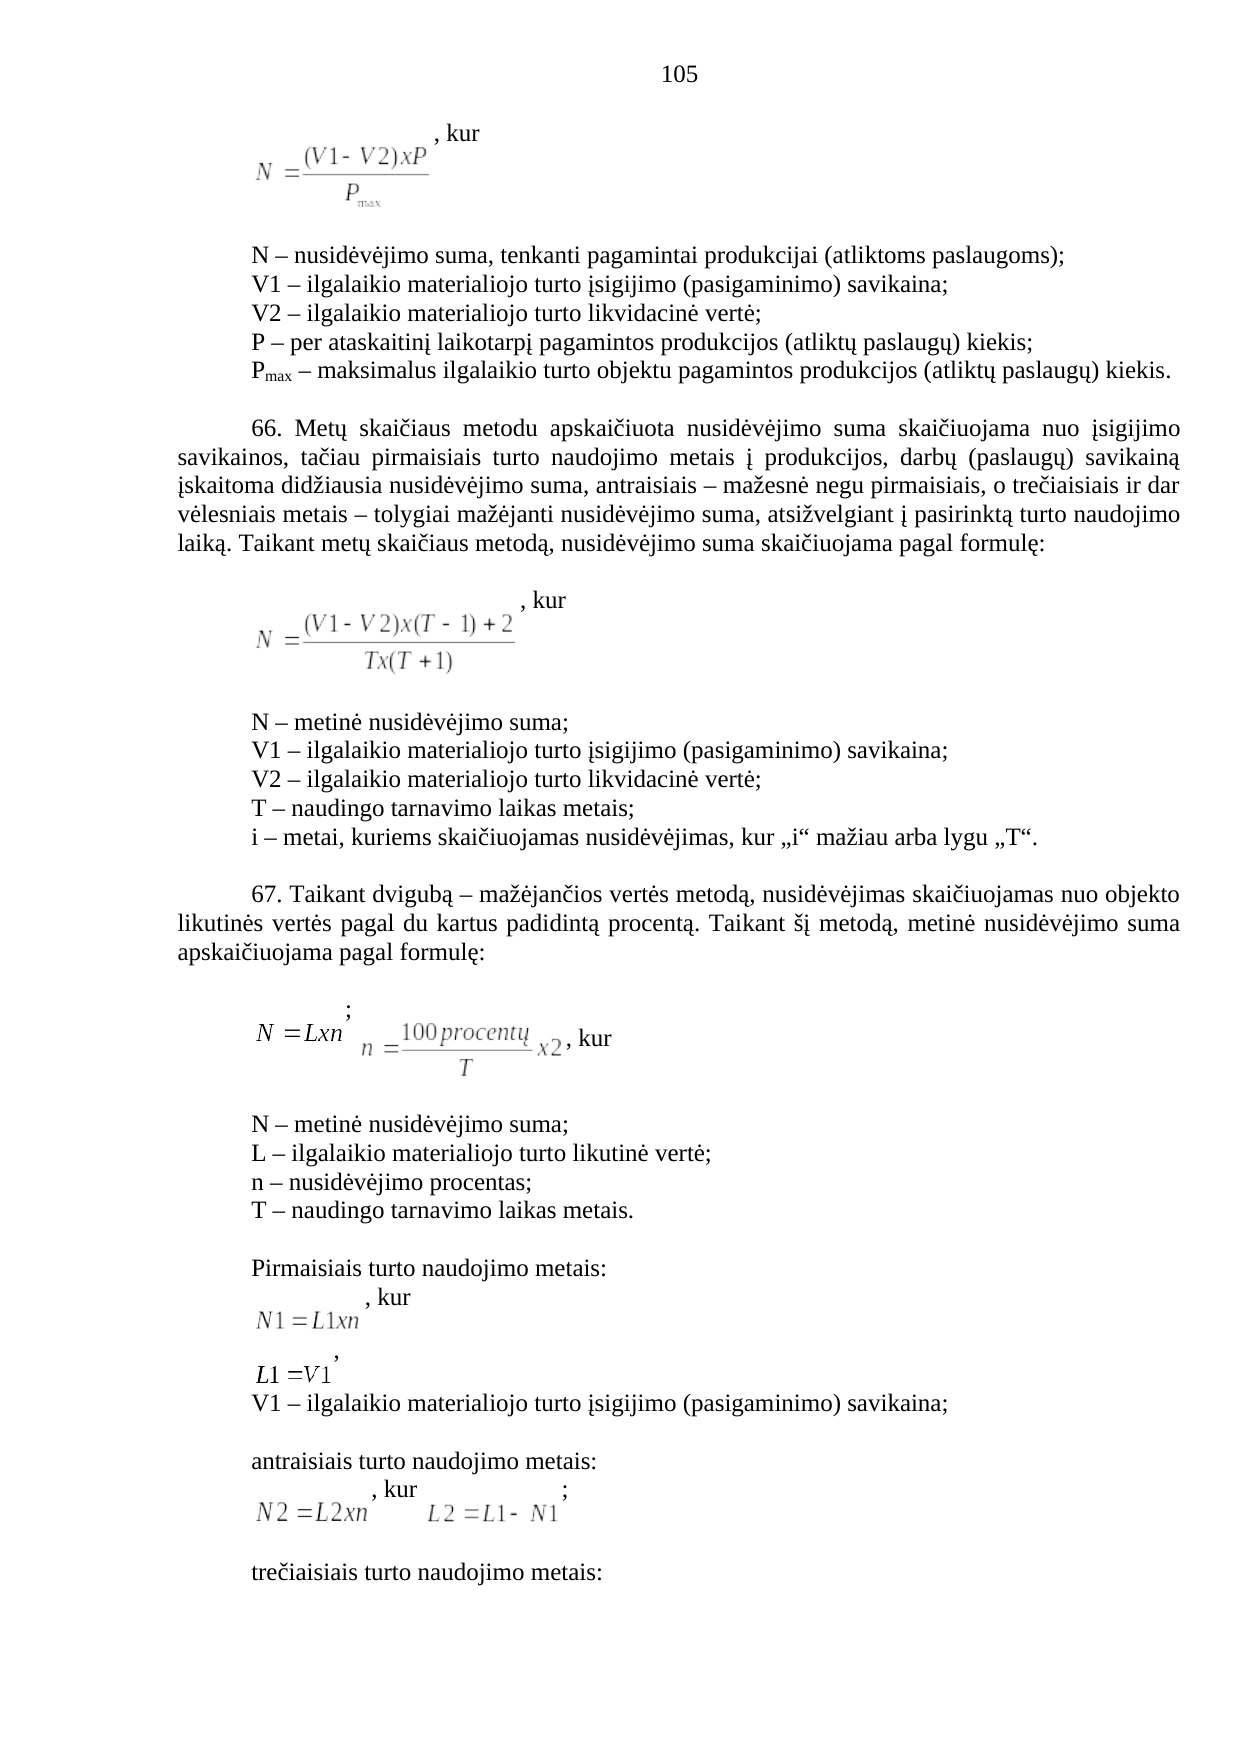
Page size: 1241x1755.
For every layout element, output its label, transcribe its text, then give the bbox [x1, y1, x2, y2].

text 67. Taikant dvigubą – mažėjančios vertės metodą, nusidėvėjimas skaičiuojamas nuo objekto likutinės vertės pagal du kartus padidintą procentą. Taikant šį metodą, metinė nusidėvėjimo suma apskaičiuojama pagal formulę: [177, 879, 1181, 966]
text n – nusidėvėjimo procentas; [177, 1167, 1181, 1195]
text ; , kur [177, 994, 1181, 1080]
text , kur [177, 586, 1181, 678]
text N – metinė nusidėvėjimo suma; [177, 1109, 1181, 1138]
text 66. Metų skaičiaus metodu apskaičiuota nusidėvėjimo suma skaičiuojama nuo įsigijimo savikainos, tačiau pirmaisiais turto naudojimo metais į produkcijos, darbų (paslaugų) savikainą įskaitoma didžiausia nusidėvėjimo suma, antraisiais – mažesnė negu pirmaisiais, o trečiaisiais ir dar vėlesniais metais – tolygiai mažėjanti nusidėvėjimo suma, atsižvelgiant į pasirinktą turto naudojimo laiką. Taikant metų skaičiaus metodą, nusidėvėjimo suma skaičiuojama pagal formulę: [177, 413, 1181, 557]
text Pmax – maksimalus ilgalaikio turto objektu pagamintos produkcijos (atliktų paslaugų) kiekis. [177, 356, 1181, 384]
text trečiaisiais turto naudojimo metais: [177, 1557, 1181, 1585]
text T – naudingo tarnavimo laikas metais; [177, 793, 1181, 822]
text , [177, 1335, 1181, 1388]
text , kur ; [177, 1474, 1181, 1528]
text N – metinė nusidėvėjimo suma; [177, 707, 1181, 736]
text V1 – ilgalaikio materialiojo turto įsigijimo (pasigaminimo) savikaina; [177, 269, 1181, 298]
text Pirmaisiais turto naudojimo metais: [177, 1253, 1181, 1282]
text L – ilgalaikio materialiojo turto likutinė vertė; [177, 1138, 1181, 1167]
text i – metai, kuriems skaičiuojamas nusidėvėjimas, kur „i“ mažiau arba lygu „T“. [177, 822, 1181, 851]
text V1 – ilgalaikio materialiojo turto įsigijimo (pasigaminimo) savikaina; [177, 736, 1181, 764]
text , kur [177, 118, 1181, 212]
text V1 – ilgalaikio materialiojo turto įsigijimo (pasigaminimo) savikaina; [177, 1388, 1181, 1417]
text P – per ataskaitinį laikotarpį pagamintos produkcijos (atliktų paslaugų) kiekis; [177, 327, 1181, 356]
text antraisiais turto naudojimo metais: [177, 1446, 1181, 1474]
text V2 – ilgalaikio materialiojo turto likvidacinė vertė; [177, 764, 1181, 793]
text N – nusidėvėjimo suma, tenkanti pagamintai produkcijai (atliktoms paslaugoms); [177, 241, 1181, 269]
text , kur [177, 1282, 1181, 1335]
text T – naudingo tarnavimo laikas metais. [177, 1195, 1181, 1224]
text V2 – ilgalaikio materialiojo turto likvidacinė vertė; [177, 298, 1181, 327]
